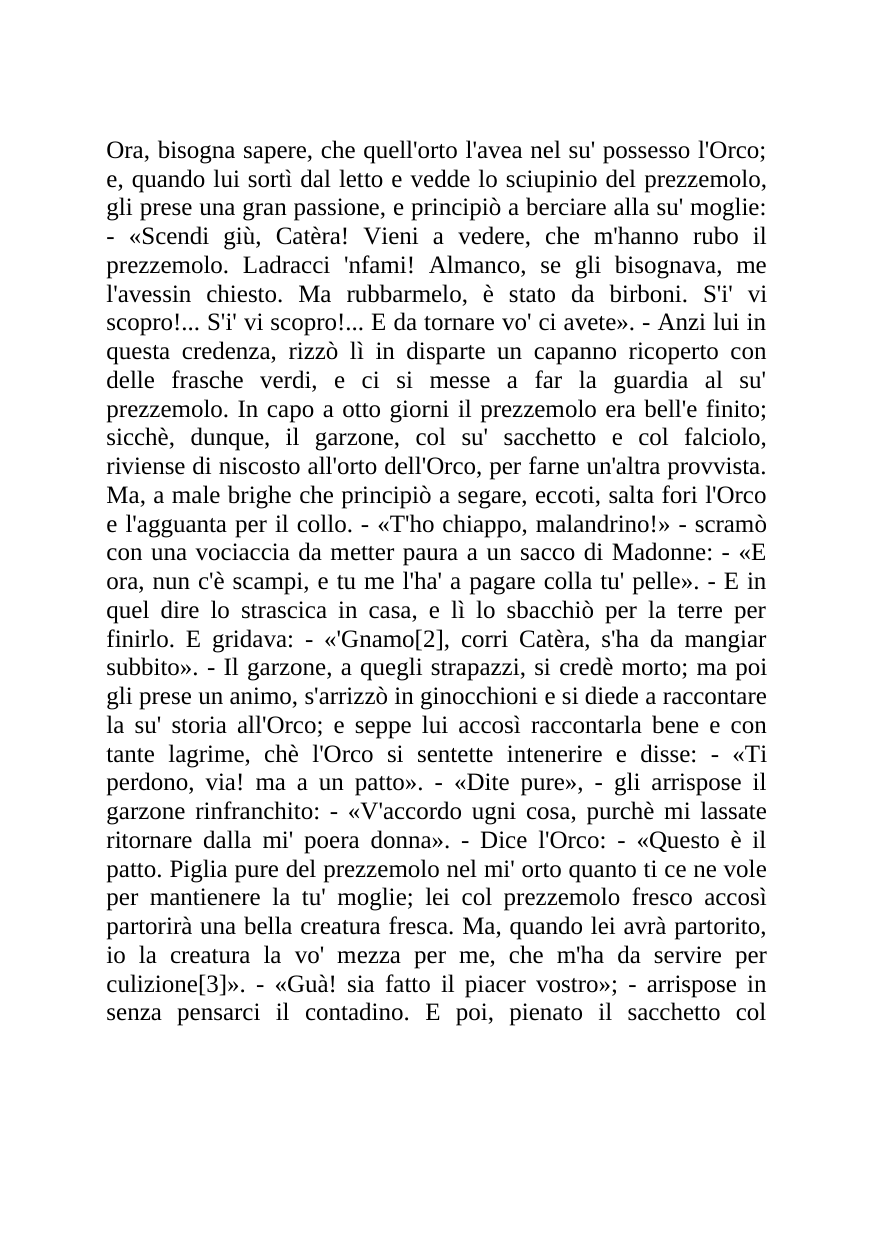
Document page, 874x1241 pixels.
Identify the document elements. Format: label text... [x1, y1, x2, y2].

text Ora, bisogna sapere, che quell'orto l'avea nel su' possesso l'Orco; e, quando lui sortì dal letto e vedde lo sciupinio del prezzemolo, gli prese una gran passione, e principiò a berciare alla su' moglie: - «Scendi giù, Catèra! Vieni a vedere, che m'hanno rubo il prezzemolo. Ladracci 'nfami! Almanco, se gli bisognava, me l'avessin chiesto. Ma rubbarmelo, è stato da birboni. S'i' vi scopro!... S'i' vi scopro!... E da tornare vo' ci avete». - Anzi lui in questa credenza, rizzò lì in disparte un capanno ricoperto con delle frasche verdi, e ci si messe a far la guardia al su' prezzemolo. In capo a otto giorni il prezzemolo era bell'e finito; sicchè, dunque, il garzone, col su' sacchetto e col falciolo, riviense di niscosto all'orto dell'Orco, per farne un'altra provvista. Ma, a male brighe che principiò a segare, eccoti, salta fori l'Orco e l'agguanta per il collo. - «T'ho chiappo, malandrino!» - scramò con una vociaccia da metter paura a un sacco di Madonne: - «E ora, nun c'è scampi, e tu me l'ha' a pagare colla tu' pelle». - E in quel dire lo strascica in casa, e lì lo sbacchiò per la terre per finirlo. E gridava: - «'Gnamo[2], corri Catèra, s'ha da mangiar subbito». - Il garzone, a quegli strapazzi, si credè morto; ma poi gli prese un animo, s'arrizzò in ginocchioni e si diede a raccontare la su' storia all'Orco; e seppe lui accosì raccontarla bene e con tante lagrime, chè l'Orco si sentette intenerire e disse: - «Ti perdono, via! ma a un patto». - «Dite pure», - gli arrispose il garzone rinfranchito: - «V'accordo ugni cosa, purchè mi lassate ritornare dalla mi' poera donna». - Dice l'Orco: - «Questo è il patto. Piglia pure del prezzemolo nel mi' orto quanto ti ce ne vole per mantienere la tu' moglie; lei col prezzemolo fresco accosì partorirà una bella creatura fresca. Ma, quando lei avrà partorito, io la creatura la vo' mezza per me, che m'ha da servire per culizione[3]». - «Guà! sia fatto il piacer vostro»; - arrispose in senza pensarci il contadino. E poi, pienato il sacchetto col [106, 135, 768, 1026]
